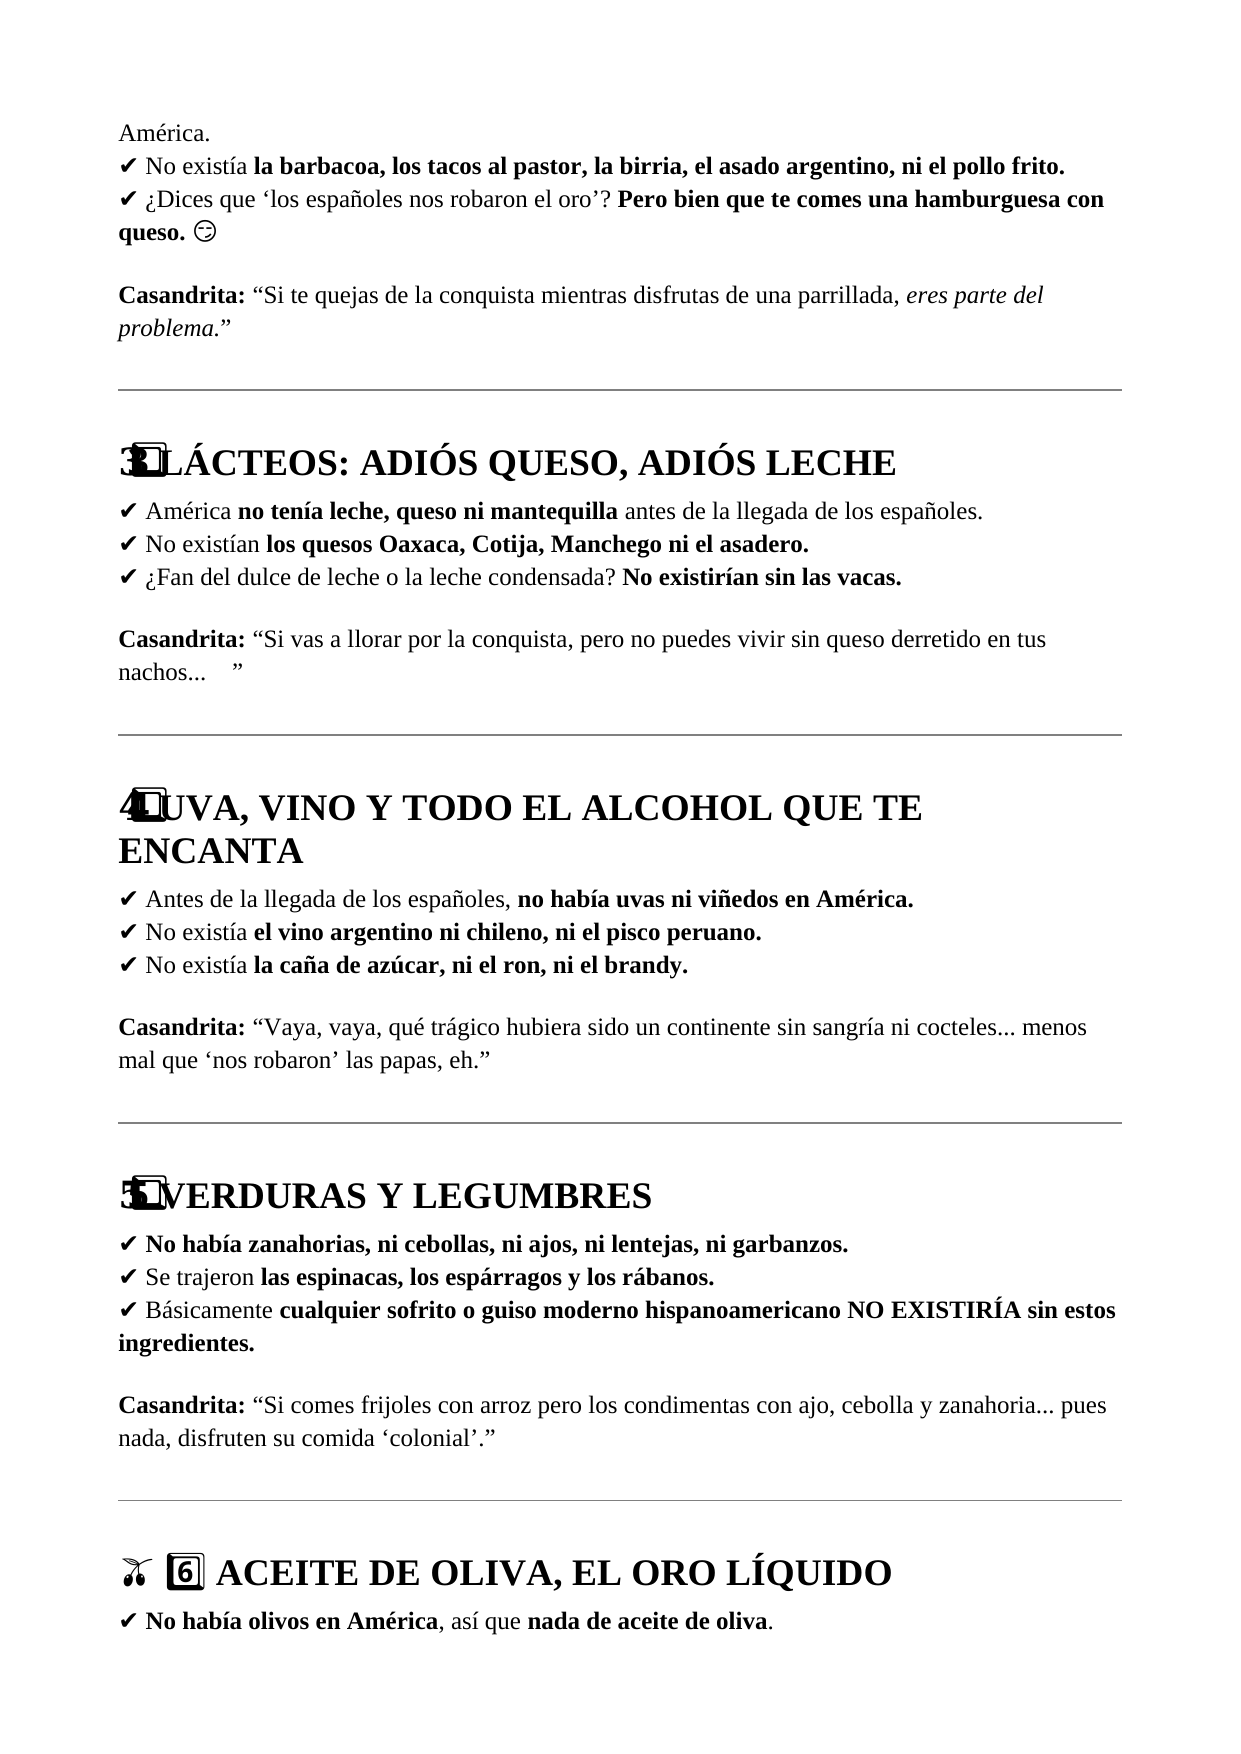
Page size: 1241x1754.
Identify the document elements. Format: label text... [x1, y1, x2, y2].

text ✔️ No había olivos en América, así que nada de aceite de oliva. [118, 1606, 1122, 1635]
text ✔️ Antes de la llegada de los españoles, no había uvas ni viñedos en América. ✔️ No existía el vino argentino ni chileno, ni el pisco peruano. ✔️ No existía la caña de azúcar, ni el ron, ni el brandy. [118, 884, 1122, 979]
subtitle 🍇 4️⃣ UVA, VINO Y TODO EL ALCOHOL QUE TE ENCANTA [118, 785, 1122, 871]
subtitle 🫒 6️⃣ ACEITE DE OLIVA, EL ORO LÍQUIDO [118, 1551, 1122, 1594]
text Casandrita: “Si vas a llorar por la conquista, pero no puedes vivir sin queso derretido en tus nachos... 🤡” [118, 624, 1122, 686]
text Casandrita: “Si te quejas de la conquista mientras disfrutas de una parrillada, eres parte del problema.” 🔥🍖🐄 [118, 280, 1122, 341]
subtitle 🥕 5️⃣ VERDURAS Y LEGUMBRES [118, 1173, 1122, 1216]
text Casandrita: “Vaya, vaya, qué trágico hubiera sido un continente sin sangría ni cocteles... menos mal que ‘nos robaron’ las papas, eh.” 🍷😉 [118, 1012, 1122, 1074]
text ✔️ No había zanahorias, ni cebollas, ni ajos, ni lentejas, ni garbanzos. ✔️ Se trajeron las espinacas, los espárragos y los rábanos. ✔️ Básicamente cualquier sofrito o guiso moderno hispanoamericano NO EXISTIRÍA sin estos ingredientes. [118, 1229, 1122, 1356]
text ✔️ América no tenía leche, queso ni mantequilla antes de la llegada de los españoles. ✔️ No existían los quesos Oaxaca, Cotija, Manchego ni el asadero. ✔️ ¿Fan del dulce de leche o la leche condensada? No existirían sin las vacas. [118, 496, 1122, 591]
text América. ✔️ No existía la barbacoa, los tacos al pastor, la birria, el asado argentino, ni el pollo frito. ✔️ ¿Dices que ‘los españoles nos robaron el oro’? Pero bien que te comes una hamburguesa con queso. 😏 [118, 118, 1122, 246]
subtitle 🥛 3️⃣ LÁCTEOS: ADIÓS QUESO, ADIÓS LECHE [118, 440, 1122, 483]
text Casandrita: “Si comes frijoles con arroz pero los condimentas con ajo, cebolla y zanahoria... pues nada, disfruten su comida ‘colonial’.” [118, 1390, 1122, 1452]
